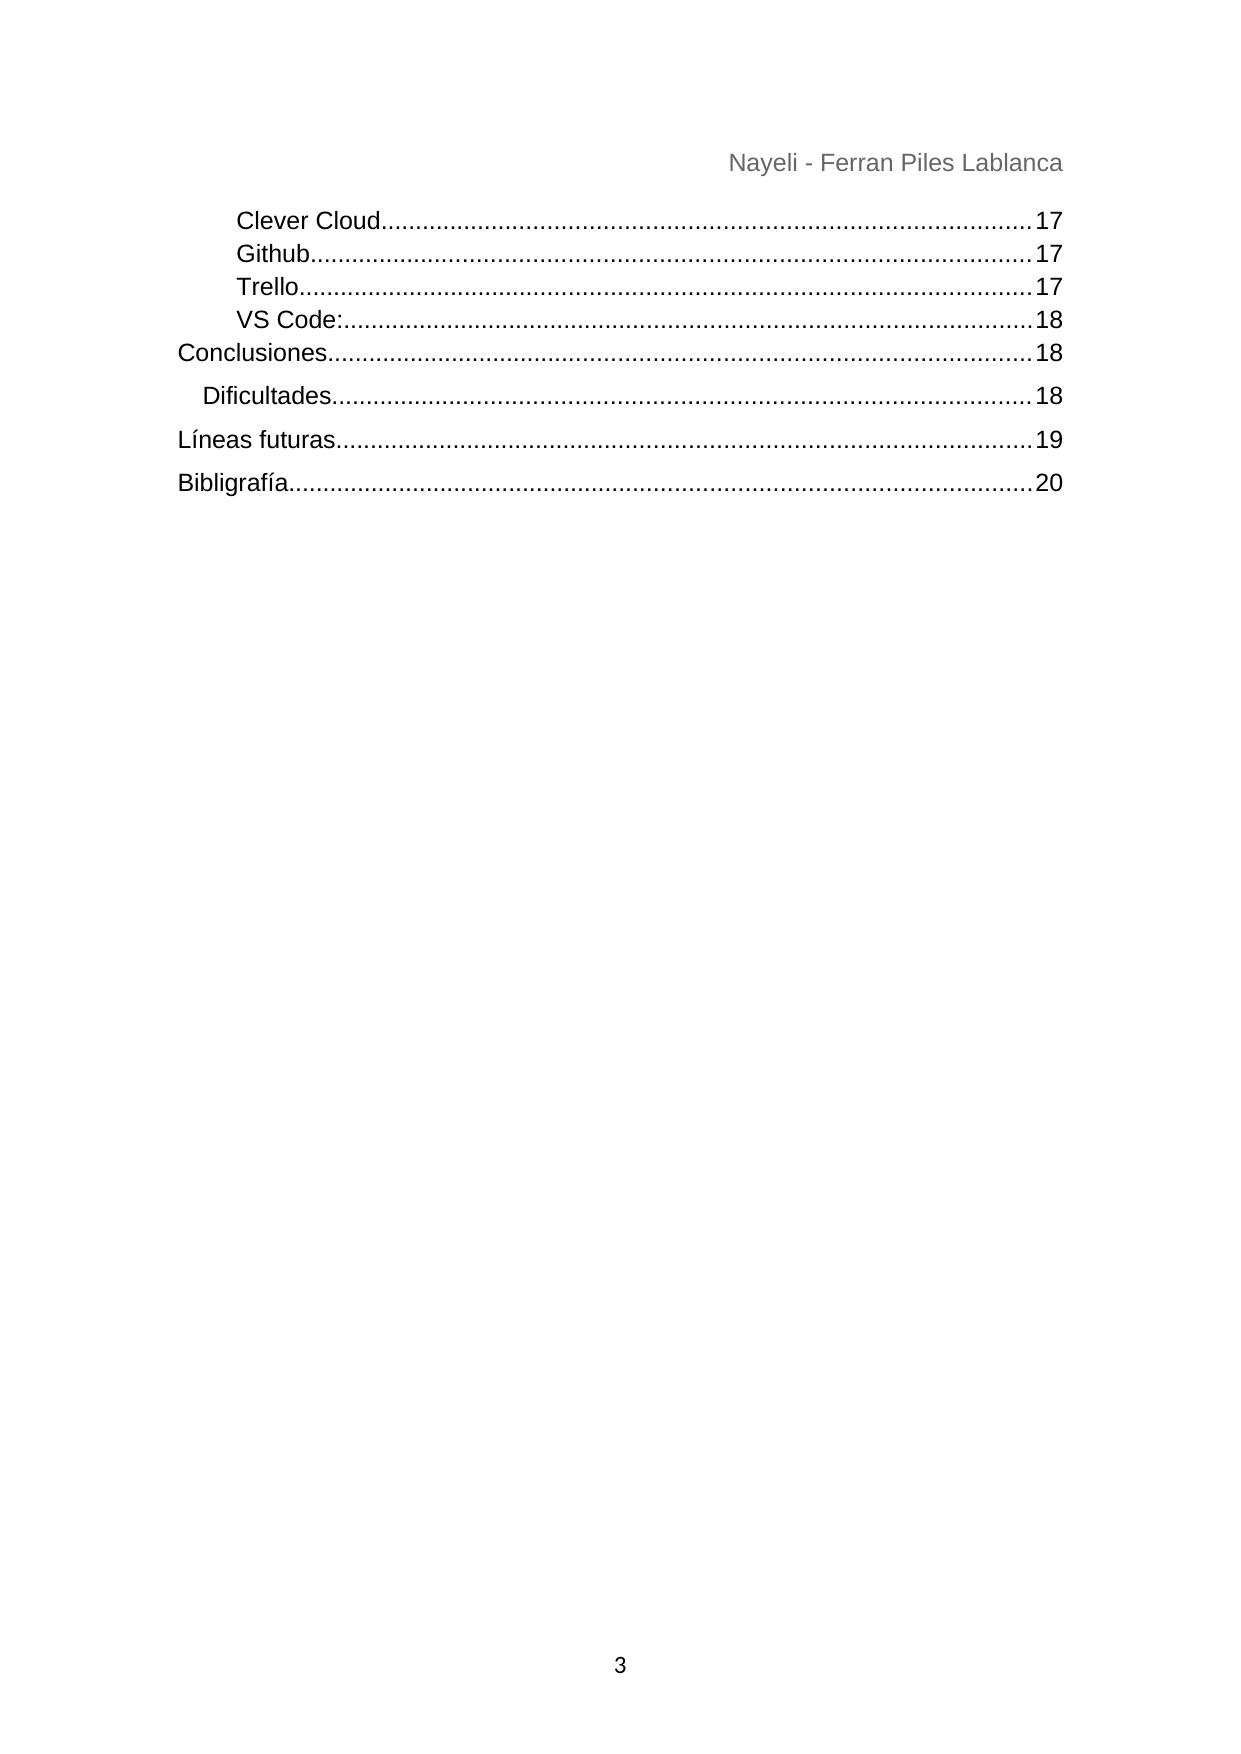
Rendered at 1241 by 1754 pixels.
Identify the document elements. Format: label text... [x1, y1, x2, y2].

text Conclusiones 18 [177, 338, 1063, 367]
text VS Code: 18 [236, 305, 1063, 334]
text Clever Cloud 17 [236, 206, 1063, 234]
text Líneas futuras 19 [177, 425, 1063, 453]
text Github 17 [236, 239, 1063, 268]
text Bibligrafía 20 [177, 468, 1063, 497]
text Trello 17 [236, 272, 1063, 301]
text Dificultades 18 [202, 381, 1063, 410]
